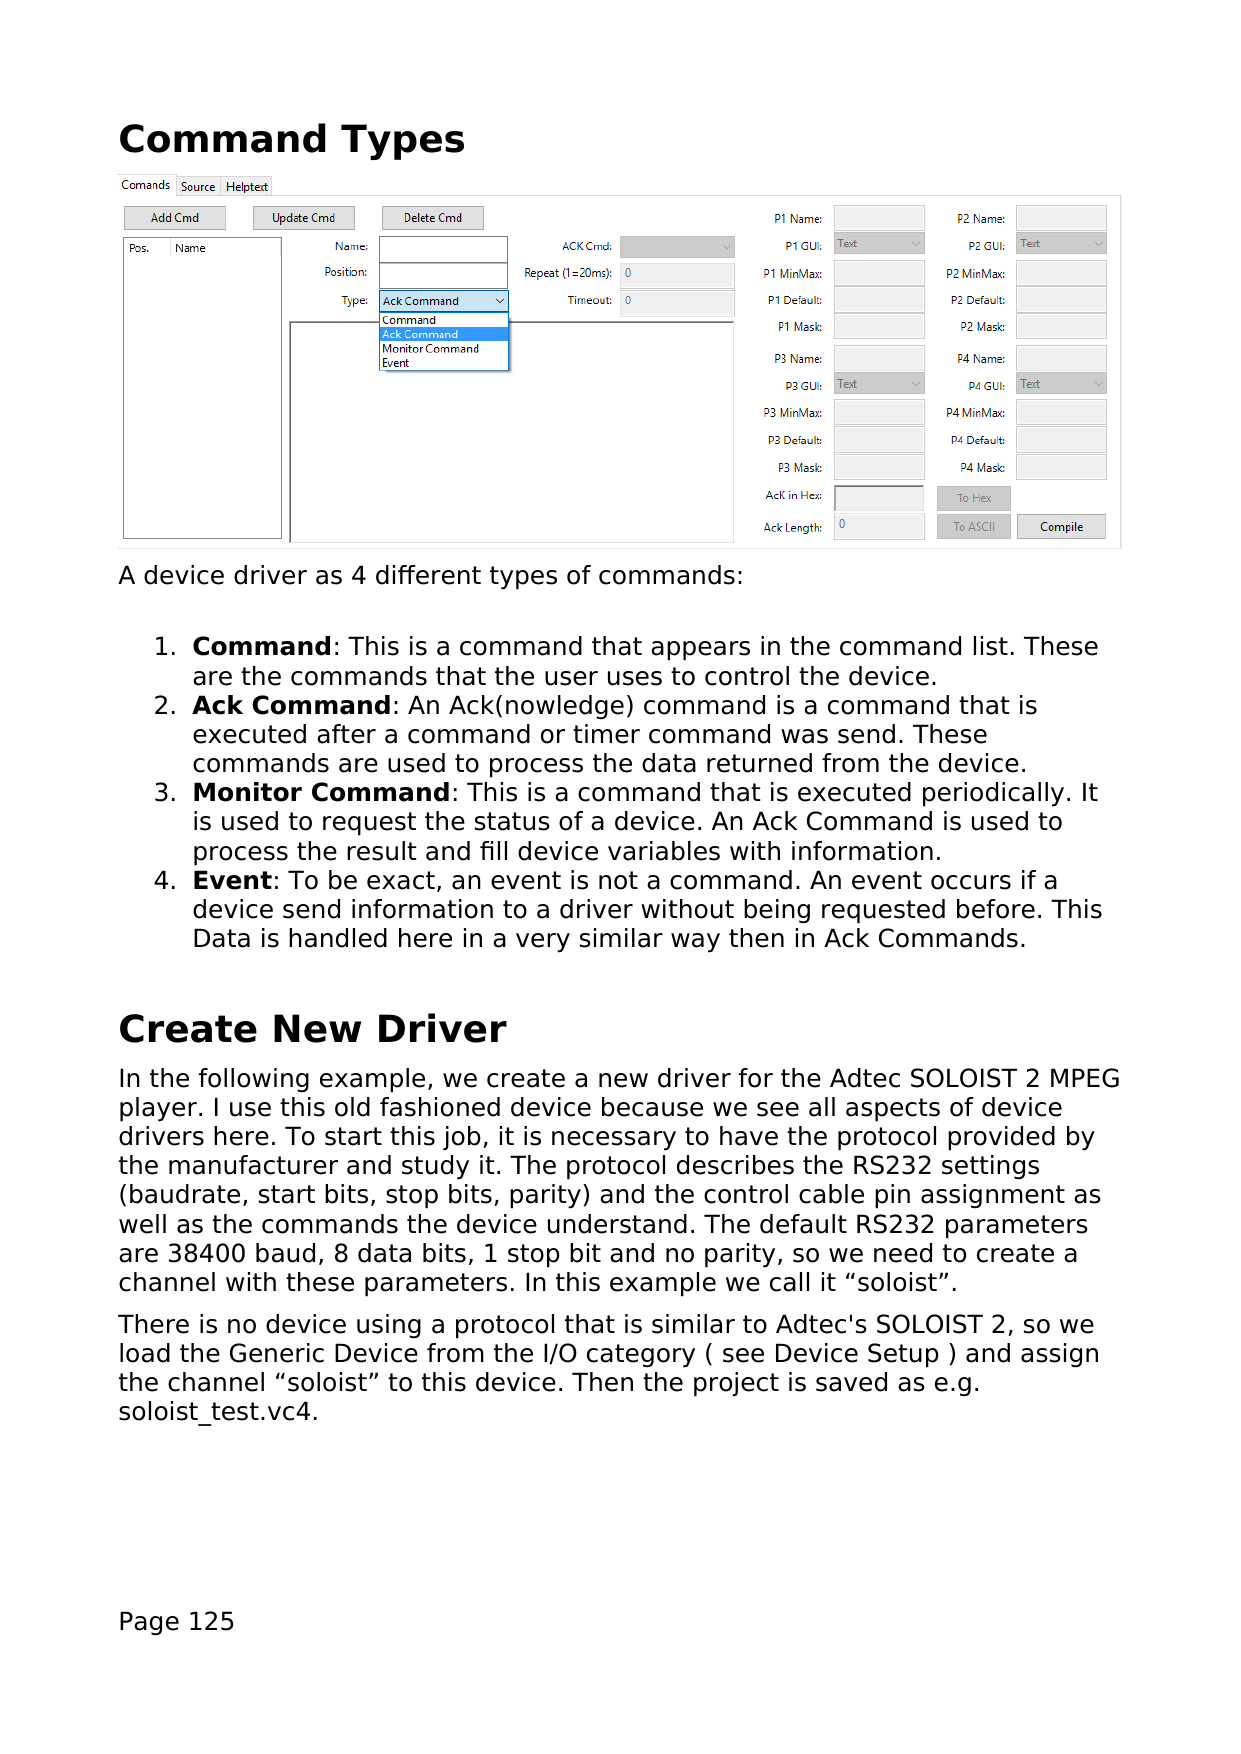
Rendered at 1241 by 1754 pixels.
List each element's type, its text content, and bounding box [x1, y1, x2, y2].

text A device driver as 4 different types of commands: [118, 561, 1122, 591]
text In the following example, we create a new driver for the Adtec SOLOIST 2 MPEG player. I use this old fashioned device because we see all aspects of device drivers here. To start this job, it is necessary to have the protocol provided by the manufacturer and study it. The protocol describes the RS232 settings (baudrate, start bits, stop bits, parity) and the control cable pin assignment as well as the commands the device understand. The default RS232 parameters are 38400 baud, 8 data bits, 1 stop bit and no parity, so we need to create a channel with these parameters. In this example we call it “soloist”. [118, 1064, 1122, 1297]
subtitle Command Types [118, 118, 1122, 162]
text There is no device using a protocol that is similar to Adtec's SOLOIST 2, so we load the Generic Device from the I/O category ( see Device Setup ) and assign the channel “soloist” to this device. Then the project is saved as e.g. soloist_test.vc4. [118, 1310, 1122, 1427]
list Ack Command: An Ack(nowledge) command is a command that is executed after a command or timer command was send. These commands are used to process the data returned from the device. [177, 691, 1122, 778]
list Event: To be exact, an event is not a command. An event occurs if a device send information to a driver without being requested before. This Data is handled here in a very similar way then in Ack Commands. [177, 866, 1122, 953]
list Command: This is a command that appears in the command list. These are the commands that the user uses to control the device. [177, 633, 1122, 691]
subtitle Create New Driver [118, 1008, 1122, 1052]
picture [118, 174, 1123, 549]
list Monitor Command: This is a command that is executed periodically. It is used to request the status of a device. An Ack Command is used to process the result and fill device variables with information. [177, 778, 1122, 866]
